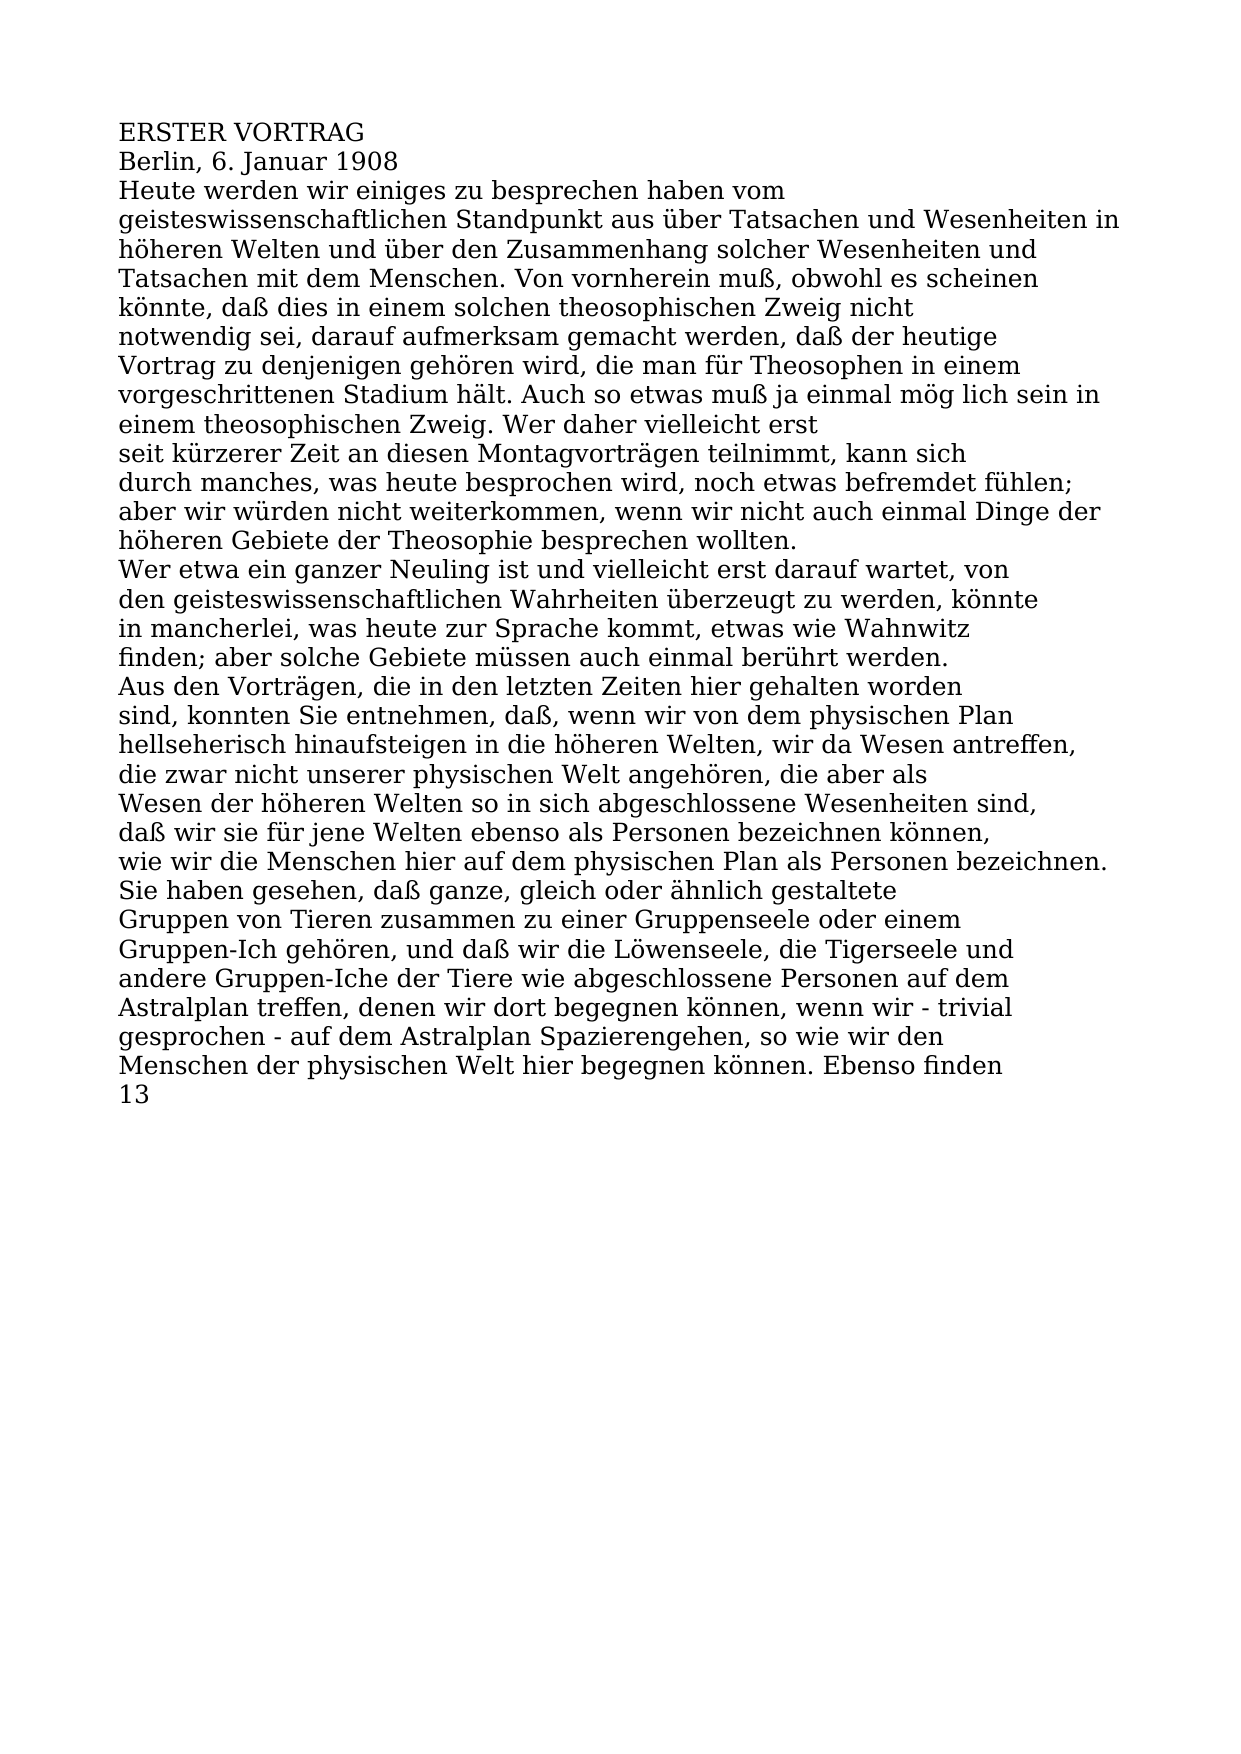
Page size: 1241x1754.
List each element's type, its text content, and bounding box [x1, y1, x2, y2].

text Heute werden wir einiges zu besprechen haben vom geisteswissenschaftlichen Standpunkt aus über Tatsachen und Wesenheiten in höheren Welten und über den Zusammenhang solcher Wesenheiten und [118, 176, 1122, 264]
text Vortrag zu denjenigen gehören wird, die man für Theosophen in einem [118, 351, 1122, 381]
text wie wir die Menschen hier auf dem physischen Plan als Personen bezeichnen. Sie haben gesehen, daß ganze, gleich oder ähnlich gestaltete [118, 847, 1122, 906]
text Wer etwa ein ganzer Neuling ist und vielleicht erst darauf wartet, von [118, 556, 1122, 585]
text Gruppen von Tieren zusammen zu einer Gruppenseele oder einem [118, 906, 1122, 935]
text durch manches, was heute besprochen wird, noch etwas befremdet fühlen; aber wir würden nicht weiterkommen, wenn wir nicht auch einmal Dinge der höheren Gebiete der Theosophie besprechen wollten. [118, 468, 1122, 556]
text den geisteswissenschaftlichen Wahrheiten überzeugt zu werden, könnte [118, 585, 1122, 614]
text Tatsachen mit dem Menschen. Von vornherein muß, obwohl es scheinen könnte, daß dies in einem solchen theosophischen Zweig nicht [118, 264, 1122, 322]
text Berlin, 6. Januar 1908 [118, 147, 1122, 176]
text Astralplan treffen, denen wir dort begegnen können, wenn wir - trivial gesprochen - auf dem Astralplan Spazierengehen, so wie wir den [118, 993, 1122, 1051]
text vorgeschrittenen Stadium hält. Auch so etwas muß ja einmal mög lich sein in einem theosophischen Zweig. Wer daher vielleicht erst [118, 381, 1122, 439]
text hellseherisch hinaufsteigen in die höheren Welten, wir da Wesen antreffen, die zwar nicht unserer physischen Welt angehören, die aber als [118, 731, 1122, 789]
text seit kürzerer Zeit an diesen Montagvorträgen teilnimmt, kann sich [118, 439, 1122, 468]
text andere Gruppen-Iche der Tiere wie abgeschlossene Personen auf dem [118, 964, 1122, 993]
text finden; aber solche Gebiete müssen auch einmal berührt werden. [118, 643, 1122, 672]
text Gruppen-Ich gehören, und daß wir die Löwenseele, die Tigerseele und [118, 935, 1122, 964]
text ERSTER VORTRAG [118, 118, 1122, 147]
text Wesen der höheren Welten so in sich abgeschlossene Wesenheiten sind, [118, 789, 1122, 818]
text 13 [118, 1081, 1122, 1110]
text in mancherlei, was heute zur Sprache kommt, etwas wie Wahnwitz [118, 614, 1122, 643]
text daß wir sie für jene Welten ebenso als Personen bezeichnen können, [118, 818, 1122, 847]
text Aus den Vorträgen, die in den letzten Zeiten hier gehalten worden [118, 672, 1122, 701]
text sind, konnten Sie entnehmen, daß, wenn wir von dem physischen Plan [118, 701, 1122, 731]
text Menschen der physischen Welt hier begegnen können. Ebenso finden [118, 1051, 1122, 1081]
text notwendig sei, darauf aufmerksam gemacht werden, daß der heutige [118, 322, 1122, 351]
